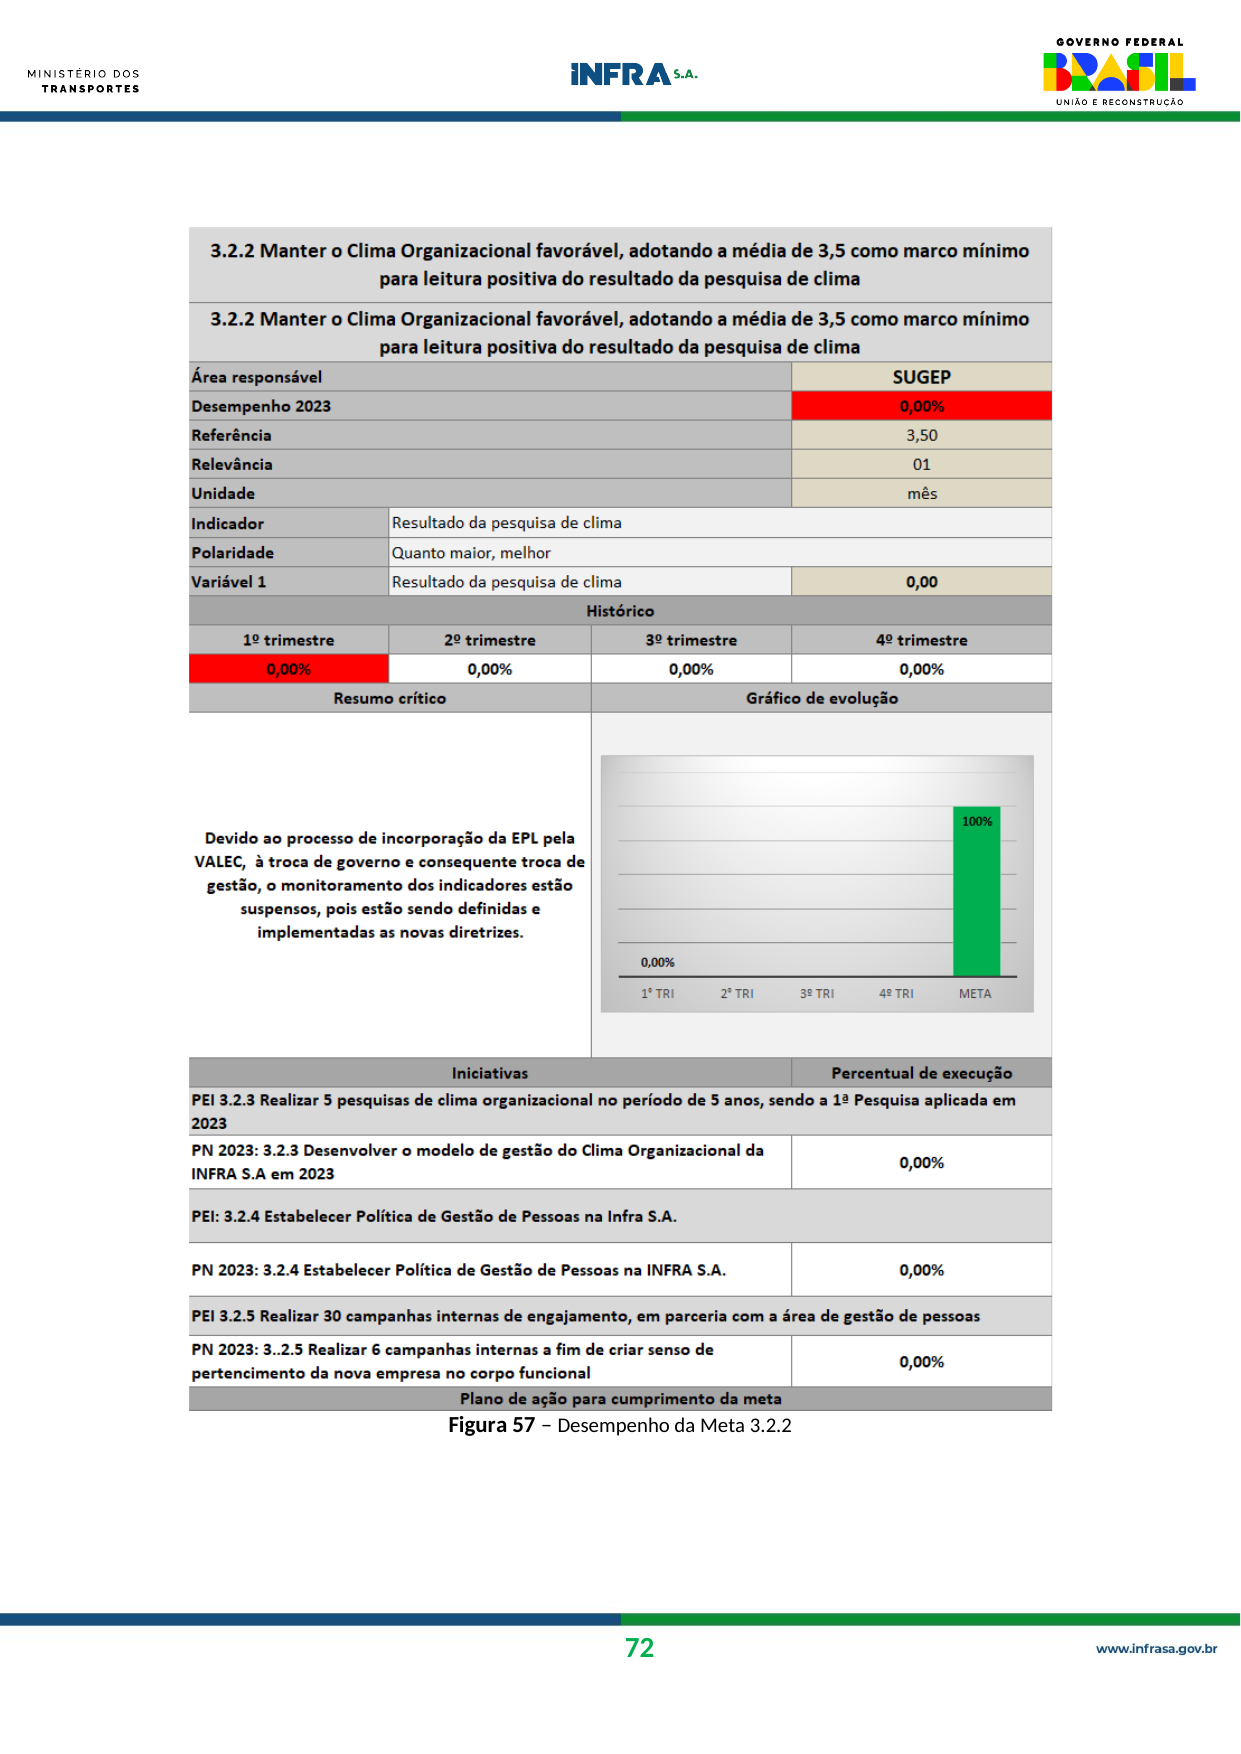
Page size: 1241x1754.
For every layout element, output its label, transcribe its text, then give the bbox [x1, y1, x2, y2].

text Figura 57 – Desempenho da Meta 3.2.2 [112, 1410, 1128, 1438]
